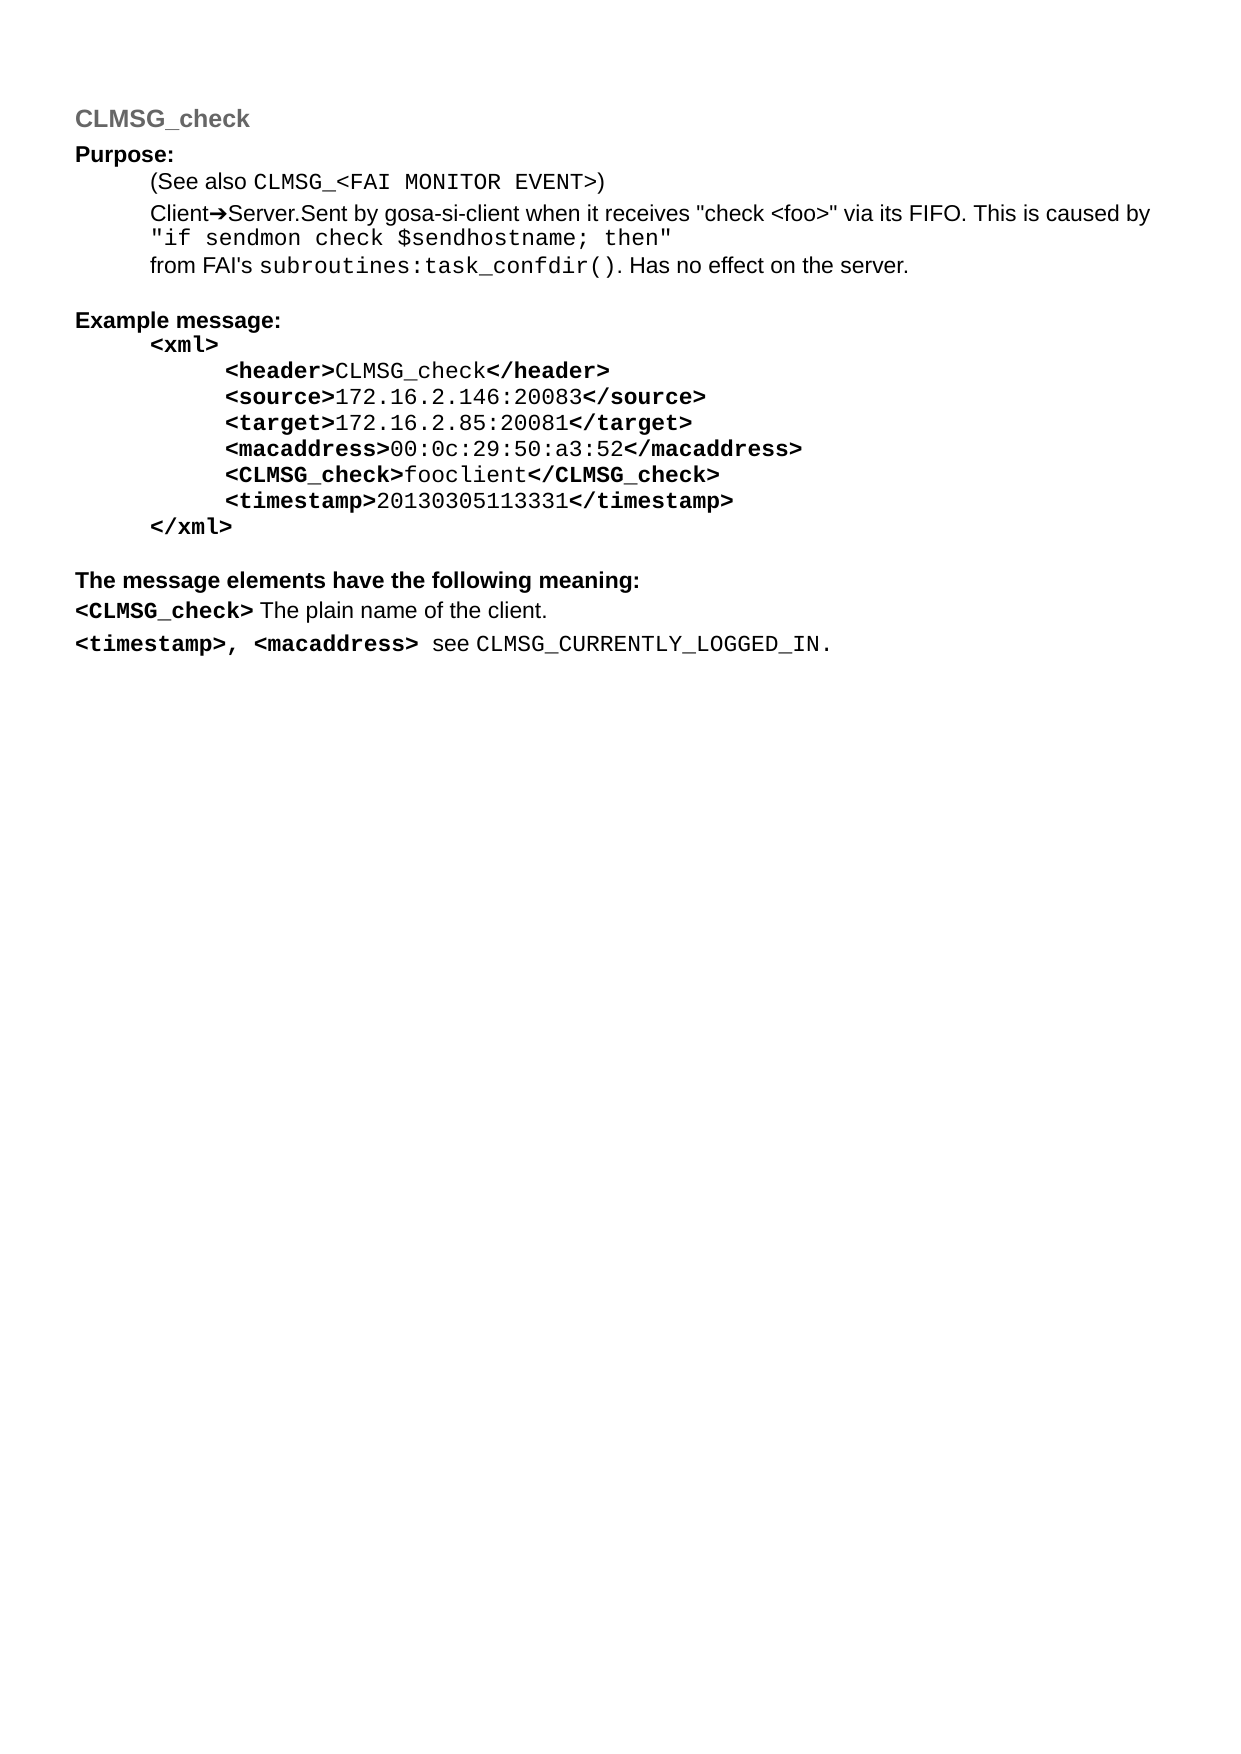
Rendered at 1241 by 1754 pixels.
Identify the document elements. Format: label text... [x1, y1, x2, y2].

text <CLMSG_check>fooclient</CLMSG_check> [225, 463, 1165, 489]
text <macaddress>00:0c:29:50:a3:52</macaddress> [225, 437, 1165, 463]
text Purpose: [75, 141, 1165, 168]
text <CLMSG_check> The plain name of the client. [75, 597, 1165, 625]
subtitle CLMSG_check [75, 104, 1165, 133]
text <timestamp>20130305113331</timestamp> [225, 489, 1165, 515]
text </xml> [150, 515, 1165, 567]
text <target>172.16.2.85:20081</target> [225, 411, 1165, 437]
text Example message: [75, 307, 1165, 333]
text (See also CLMSG_<FAI MONITOR EVENT>) [150, 168, 1165, 196]
text <source>172.16.2.146:20083</source> [225, 385, 1165, 411]
text The message elements have the following meaning: [75, 567, 1165, 593]
text from FAI's subroutines:task_confdir(). Has no effect on the server. [150, 252, 1165, 281]
text <xml> [150, 333, 1165, 359]
text <header>CLMSG_check</header> [225, 359, 1165, 385]
text <timestamp>, <macaddress> see CLMSG_CURRENTLY_LOGGED_IN. [75, 629, 1165, 658]
text Client➔Server.Sent by gosa-si-client when it receives "check <foo>" via its FIFO. This is caused by "if sendmon check $sendhostname; then" [150, 200, 1165, 252]
